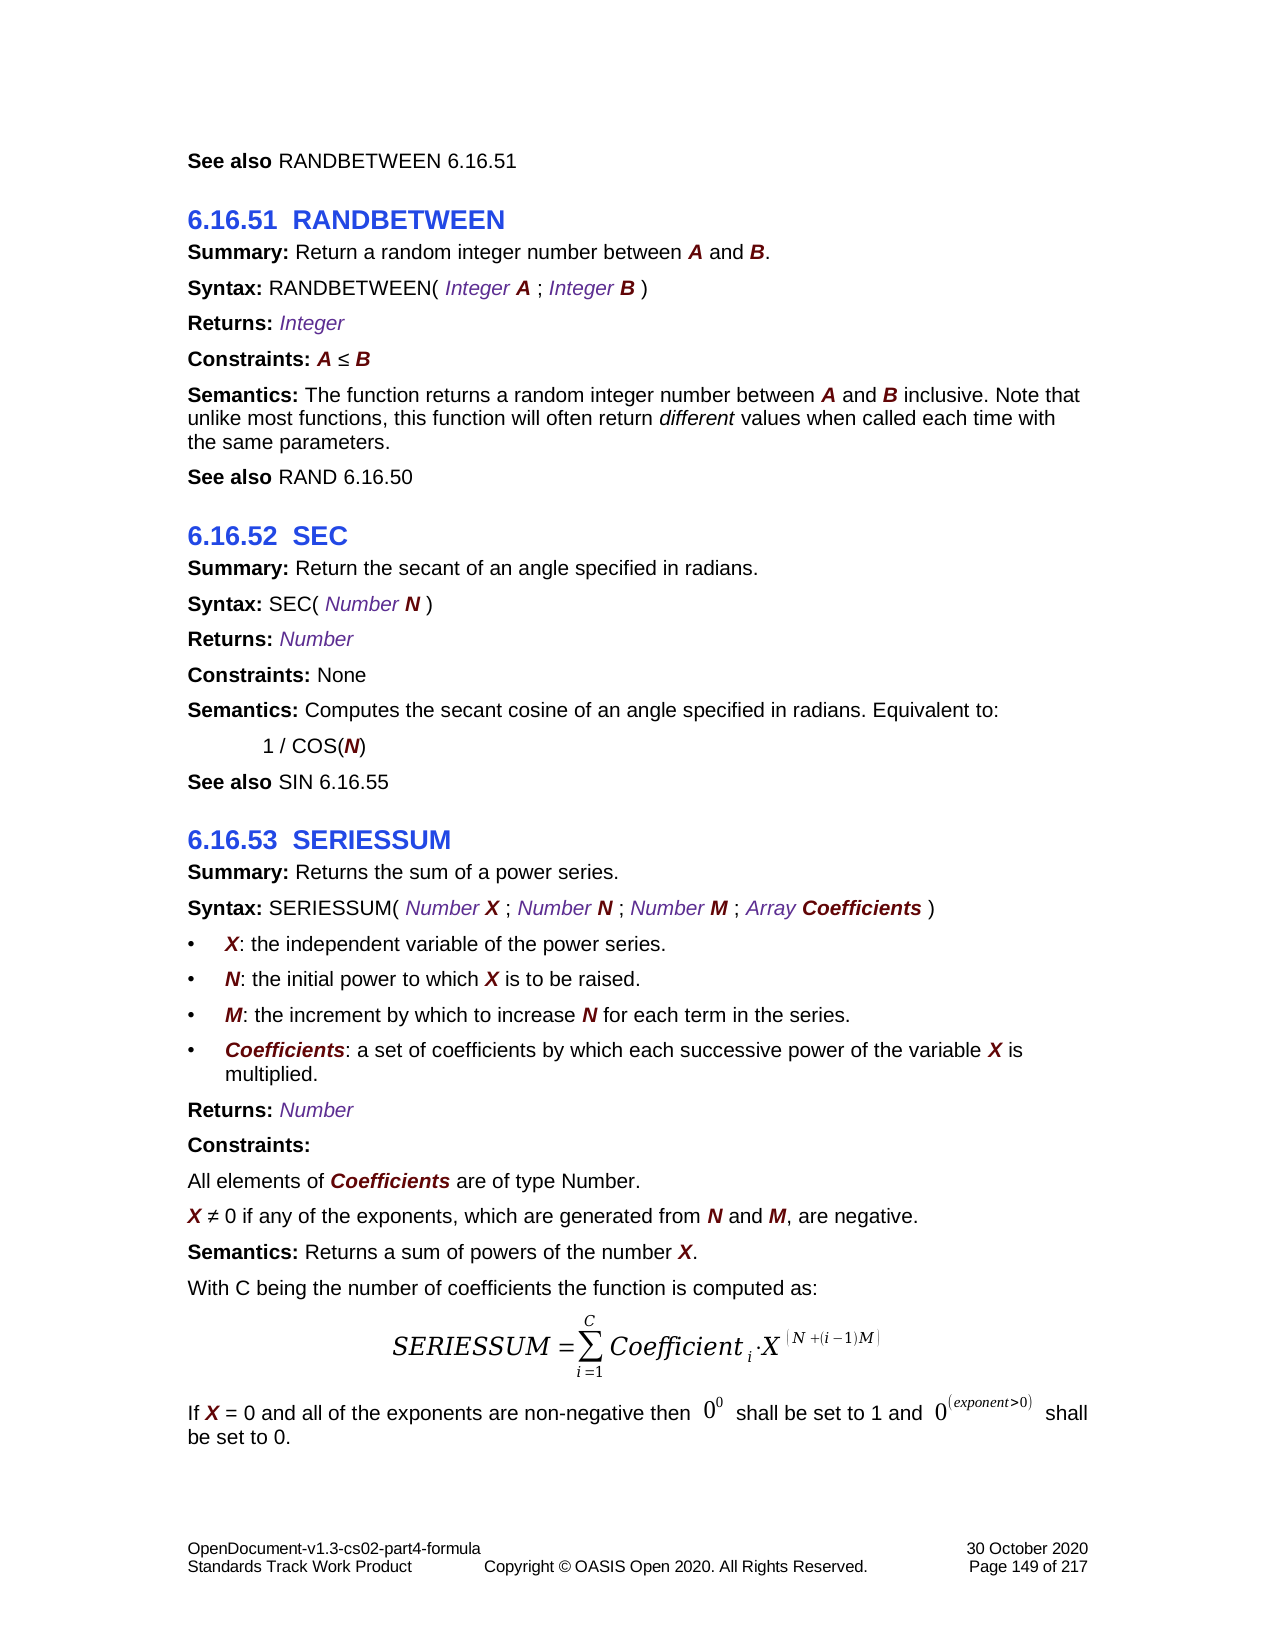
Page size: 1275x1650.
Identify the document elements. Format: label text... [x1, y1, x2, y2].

text Summary: Return a random integer number between A and B. [187, 241, 1088, 264]
text See also SIN 6.16.55 [187, 770, 1088, 794]
text All elements of Coefficients are of type Number. [187, 1169, 1088, 1193]
list M: the increment by which to increase N for each term in the series. [187, 1003, 1088, 1027]
subtitle RANDBETWEEN [187, 204, 1088, 234]
text Semantics: The function returns a random integer number between A and B inclusive. Note that unlike most functions, this function will often return different values when called each time with the same parameters. [187, 383, 1088, 454]
text Summary: Returns the sum of a power series. [187, 861, 1088, 884]
text Returns: Number [187, 628, 1088, 651]
text Returns: Integer [187, 312, 1088, 335]
text See also RAND 6.16.50 [187, 466, 1088, 489]
subtitle SERIESSUM [187, 825, 1088, 855]
text Constraints: A ≤ B [187, 347, 1088, 371]
text Summary: Return the secant of an angle specified in radians. [187, 556, 1088, 580]
text Returns: Number [187, 1098, 1088, 1122]
text 1 / COS(N) [187, 734, 1088, 758]
text X ≠ 0 if any of the exponents, which are generated from N and M, are negative. [187, 1205, 1088, 1228]
text Constraints: None [187, 663, 1088, 687]
text Semantics: Computes the secant cosine of an angle specified in radians. Equivalent to: [187, 699, 1088, 722]
text With C being the number of coefficients the function is computed as: [187, 1276, 1088, 1300]
list N: the initial power to which X is to be raised. [187, 968, 1088, 991]
text Syntax: SERIESSUM( Number X ; Number N ; Number M ; Array Coefficients ) [187, 896, 1088, 920]
text Semantics: Returns a sum of powers of the number X. [187, 1241, 1088, 1264]
text Syntax: RANDBETWEEN( Integer A ; Integer B ) [187, 276, 1088, 300]
text If X = 0 and all of the exponents are non-negative then shall be set to 1 and shall be set to 0. [187, 1393, 1088, 1449]
text Syntax: SEC( Number N ) [187, 592, 1088, 616]
list X: the independent variable of the power series. [187, 932, 1088, 956]
subtitle SEC [187, 520, 1088, 550]
text See also RANDBETWEEN 6.16.51 [187, 150, 1088, 173]
text Constraints: [187, 1134, 1088, 1157]
list Coefficients: a set of coefficients by which each successive power of the variable X is multiplied. [187, 1039, 1088, 1086]
